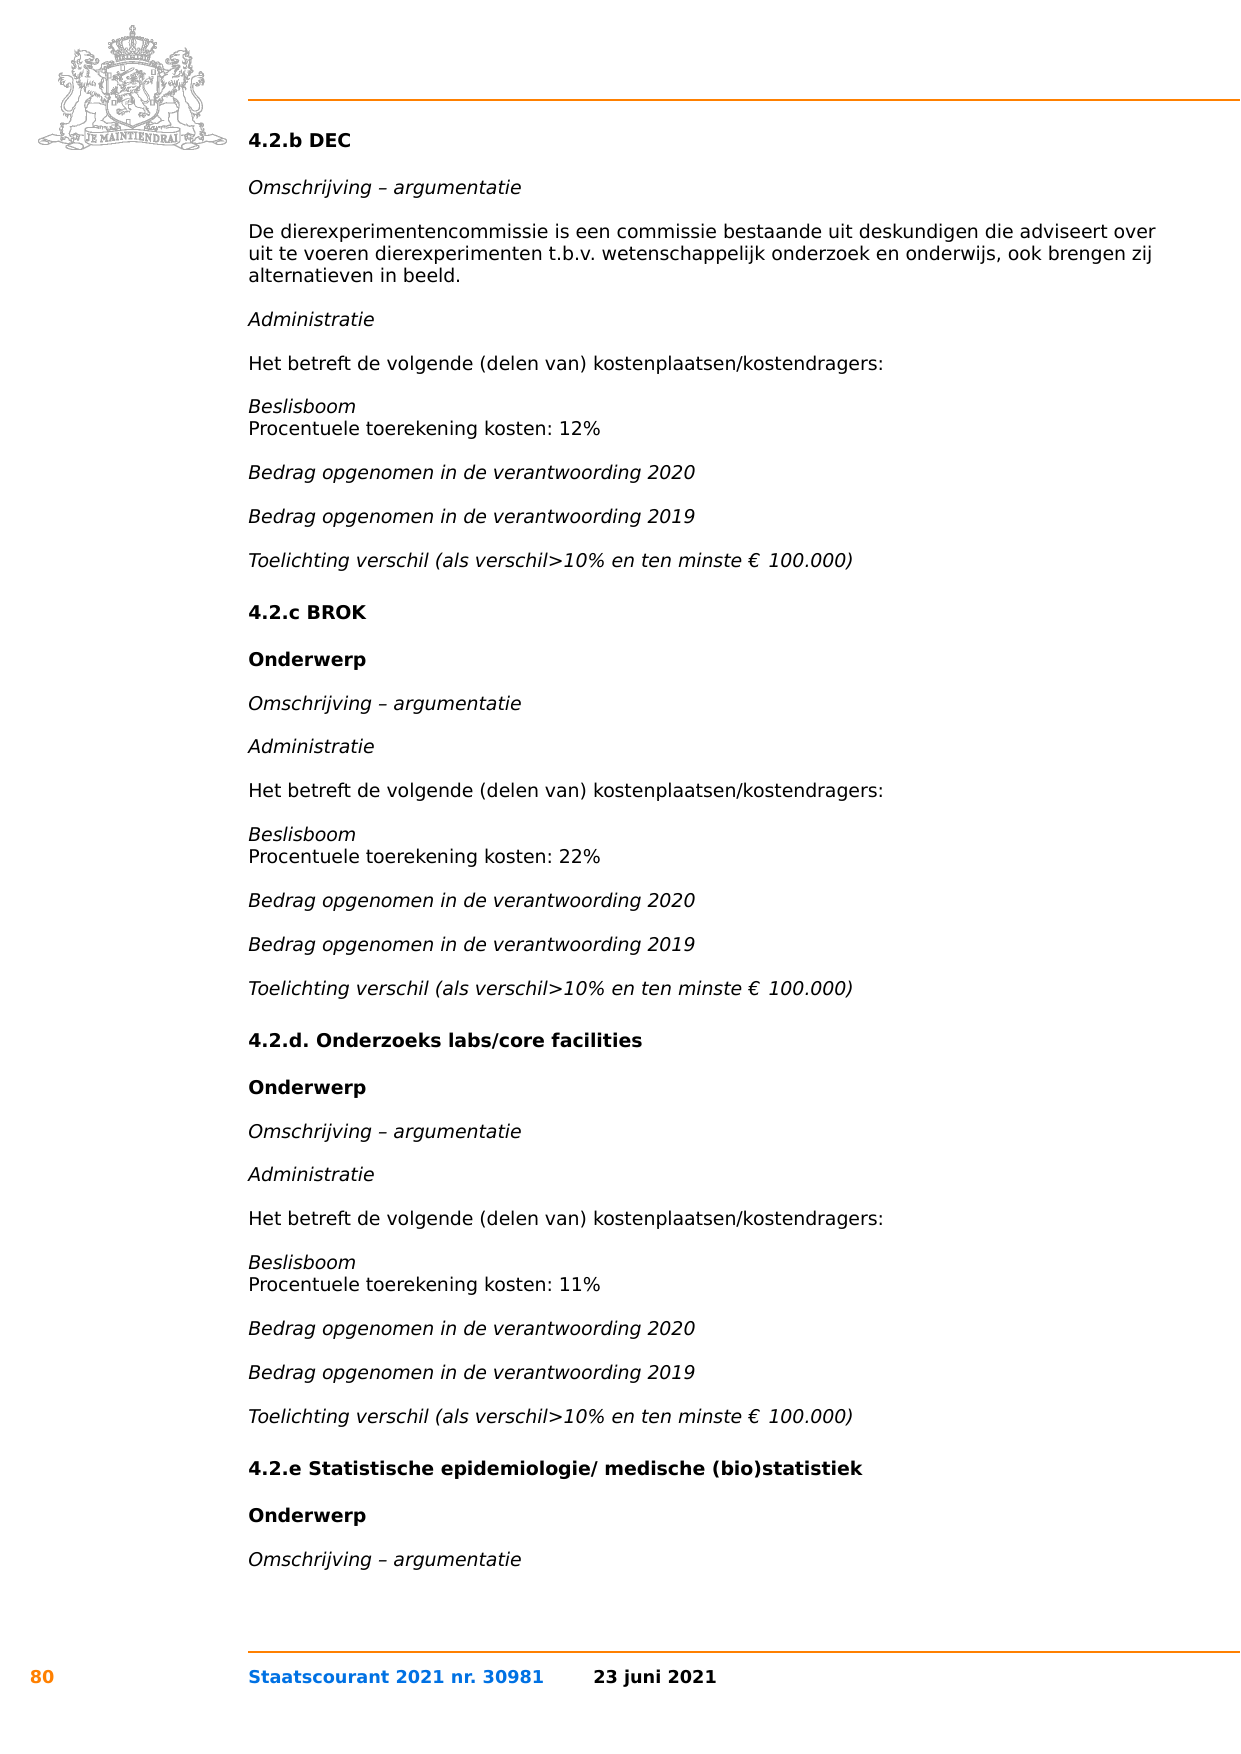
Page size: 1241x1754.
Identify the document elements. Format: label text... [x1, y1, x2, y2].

subtitle 4.2.e Statistische epidemiologie/ medische (bio)statistiek [248, 1458, 1163, 1479]
text Procentuele toerekening kosten: 12% [248, 418, 1163, 440]
text Procentuele toerekening kosten: 22% [248, 846, 1163, 868]
text Omschrijving – argumentatie [248, 1548, 1163, 1570]
text Het betreft de volgende (delen van) kostenplaatsen/kostendragers: [248, 1208, 1163, 1230]
text Omschrijving – argumentatie [248, 1121, 1163, 1142]
subtitle Onderwerp [248, 1504, 1163, 1527]
subtitle Onderwerp [248, 1077, 1163, 1099]
subtitle Administratie [248, 736, 1163, 758]
picture [38, 25, 227, 150]
text Toelichting verschil (als verschil>10% en ten minste € 100.000) [248, 1406, 1163, 1428]
subtitle Omschrijving – argumentatie [248, 177, 1163, 199]
text Bedrag opgenomen in de verantwoording 2019 [248, 934, 1163, 956]
text Het betreft de volgende (delen van) kostenplaatsen/kostendragers: [248, 352, 1163, 374]
text De dierexperimentencommissie is een commissie bestaande uit deskundigen die adviseert over uit te voeren dierexperimenten t.b.v. wetenschappelijk onderzoek en onderwijs, ook brengen zij alternatieven in beeld. [248, 221, 1163, 287]
subtitle 4.2.d. Onderzoeks labs/core facilities [248, 1030, 1163, 1052]
subtitle Administratie [248, 308, 1163, 331]
text Bedrag opgenomen in de verantwoording 2020 [248, 890, 1163, 912]
text Beslisboom [248, 824, 1163, 846]
subtitle 4.2.c BROK [248, 602, 1163, 624]
text Bedrag opgenomen in de verantwoording 2020 [248, 462, 1163, 484]
text Toelichting verschil (als verschil>10% en ten minste € 100.000) [248, 550, 1163, 572]
text Omschrijving – argumentatie [248, 693, 1163, 714]
text Beslisboom [248, 1252, 1163, 1274]
text Procentuele toerekening kosten: 11% [248, 1274, 1163, 1296]
subtitle 4.2.b DEC [248, 130, 1163, 152]
text Bedrag opgenomen in de verantwoording 2020 [248, 1318, 1163, 1340]
text Toelichting verschil (als verschil>10% en ten minste € 100.000) [248, 978, 1163, 1000]
text Beslisboom [248, 396, 1163, 418]
subtitle Administratie [248, 1164, 1163, 1186]
subtitle Onderwerp [248, 649, 1163, 671]
text Bedrag opgenomen in de verantwoording 2019 [248, 1362, 1163, 1384]
text Het betreft de volgende (delen van) kostenplaatsen/kostendragers: [248, 780, 1163, 802]
text Bedrag opgenomen in de verantwoording 2019 [248, 506, 1163, 528]
